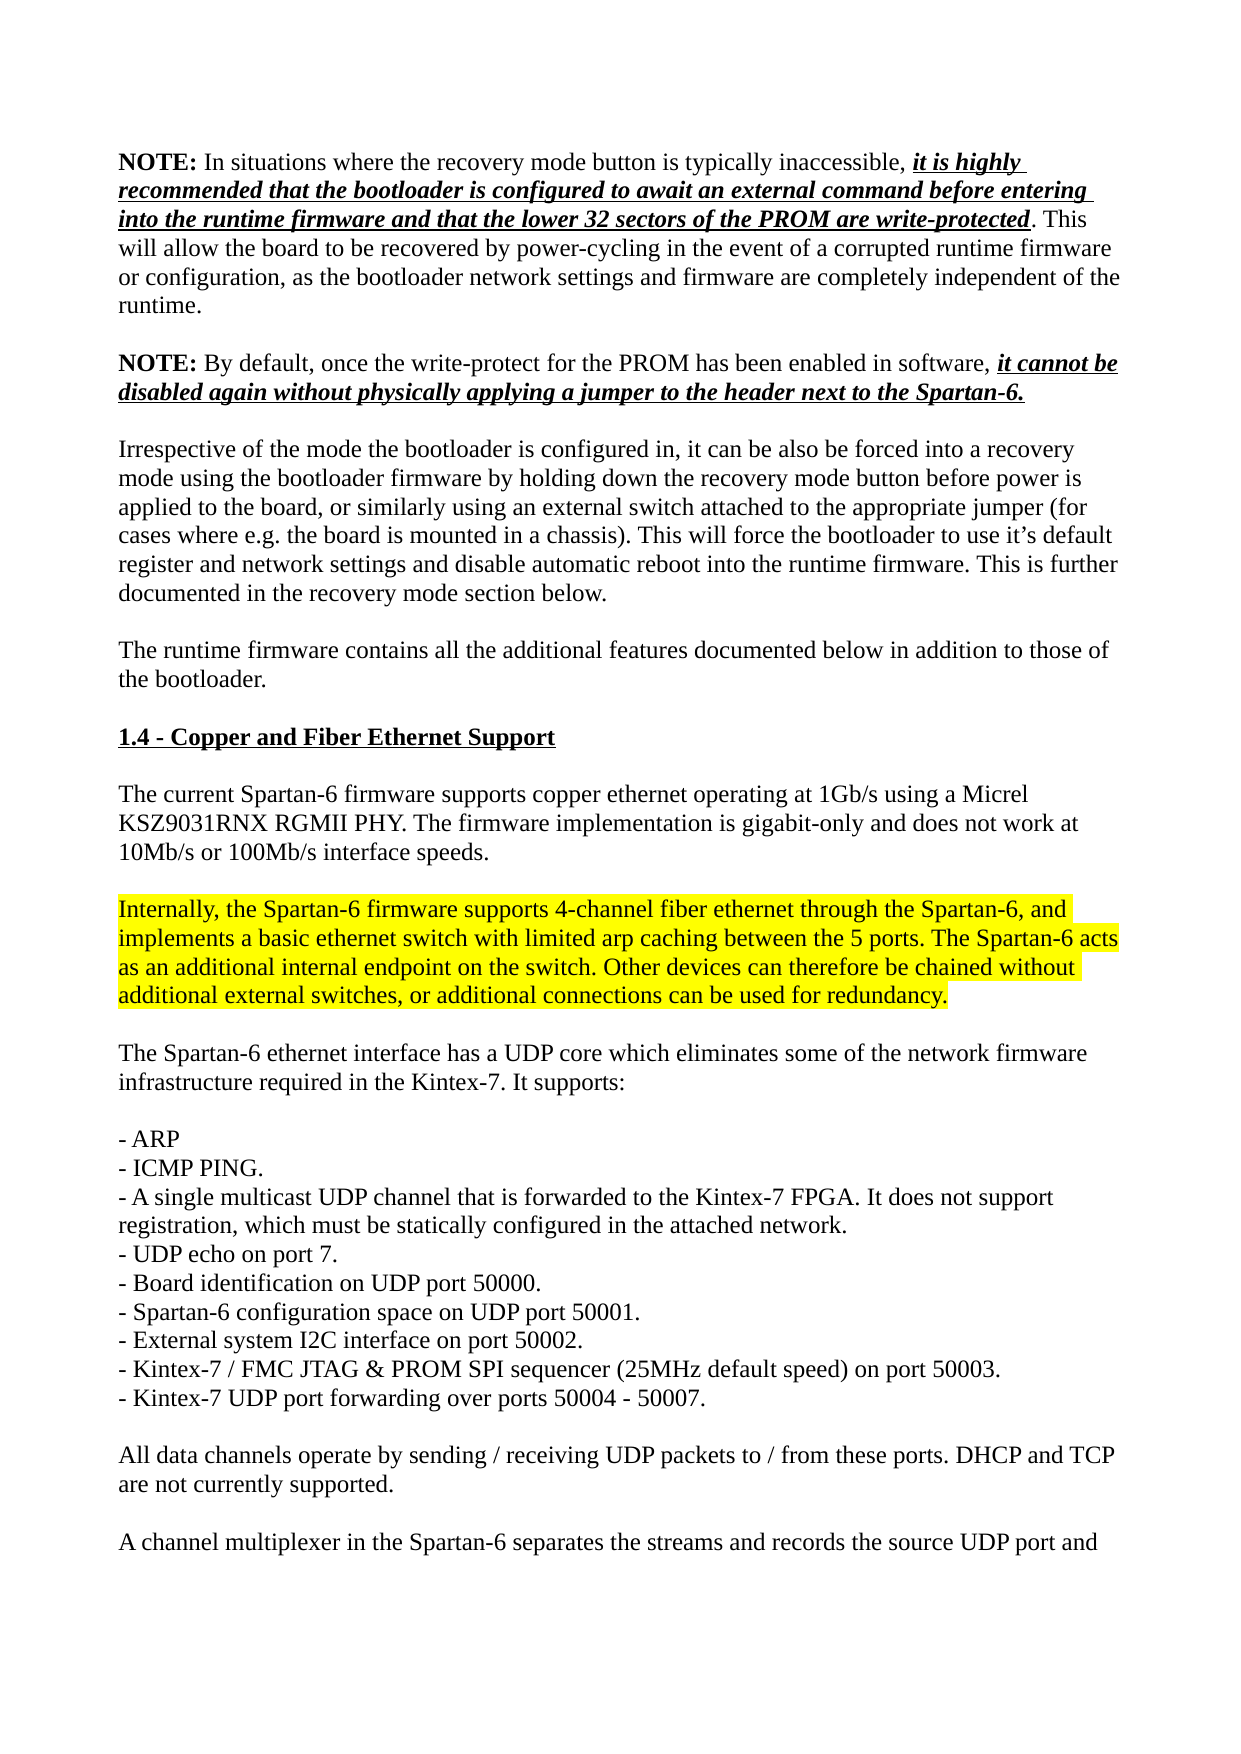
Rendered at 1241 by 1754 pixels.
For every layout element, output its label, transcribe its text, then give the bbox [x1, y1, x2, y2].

text - External system I2C interface on port 50002. [118, 1326, 1122, 1354]
text - ICMP PING. [118, 1153, 1122, 1182]
text - UDP echo on port 7. [118, 1239, 1122, 1268]
text - Board identification on UDP port 50000. [118, 1268, 1122, 1297]
text A channel multiplexer in the Spartan-6 separates the streams and records the source UDP port and [118, 1527, 1122, 1556]
text The runtime firmware contains all the additional features documented below in addition to those of the bootloader. [118, 636, 1122, 693]
text All data channels operate by sending / receiving UDP packets to / from these ports. DHCP and TCP are not currently supported. [118, 1441, 1122, 1498]
text - Kintex-7 UDP port forwarding over ports 50004 - 50007. [118, 1383, 1122, 1412]
text NOTE: In situations where the recovery mode button is typically inaccessible, it is highly recommended that the bootloader is configured to await an external command before entering into the runtime firmware and that the lower 32 sectors of the PROM are write-protected. This will allow the board to be recovered by power-cycling in the event of a corrupted runtime firmware or configuration, as the bootloader network settings and firmware are completely independent of the runtime. [118, 147, 1122, 319]
text - Spartan-6 configuration space on UDP port 50001. [118, 1297, 1122, 1326]
text 1.4 - Copper and Fiber Ethernet Support [118, 722, 1122, 751]
text - A single multicast UDP channel that is forwarded to the Kintex-7 FPGA. It does not support registration, which must be statically configured in the attached network. [118, 1182, 1122, 1239]
text Irrespective of the mode the bootloader is configured in, it can be also be forced into a recovery mode using the bootloader firmware by holding down the recovery mode button before power is applied to the board, or similarly using an external switch attached to the appropriate jumper (for cases where e.g. the board is mounted in a chassis). This will force the bootloader to use it’s default register and network settings and disable automatic reboot into the runtime firmware. This is further documented in the recovery mode section below. [118, 434, 1122, 607]
text - Kintex-7 / FMC JTAG & PROM SPI sequencer (25MHz default speed) on port 50003. [118, 1354, 1122, 1383]
text The Spartan-6 ethernet interface has a UDP core which eliminates some of the network firmware infrastructure required in the Kintex-7. It supports: [118, 1038, 1122, 1096]
text - ARP [118, 1124, 1122, 1153]
text NOTE: By default, once the write-protect for the PROM has been enabled in software, it cannot be disabled again without physically applying a jumper to the header next to the Spartan-6. [118, 348, 1122, 406]
text Internally, the Spartan-6 firmware supports 4-channel fiber ethernet through the Spartan-6, and implements a basic ethernet switch with limited arp caching between the 5 ports. The Spartan-6 acts as an additional internal endpoint on the switch. Other devices can therefore be chained without additional external switches, or additional connections can be used for redundancy. [118, 894, 1122, 1009]
text The current Spartan-6 firmware supports copper ethernet operating at 1Gb/s using a Micrel KSZ9031RNX RGMII PHY. The firmware implementation is gigabit-only and does not work at 10Mb/s or 100Mb/s interface speeds. [118, 779, 1122, 866]
